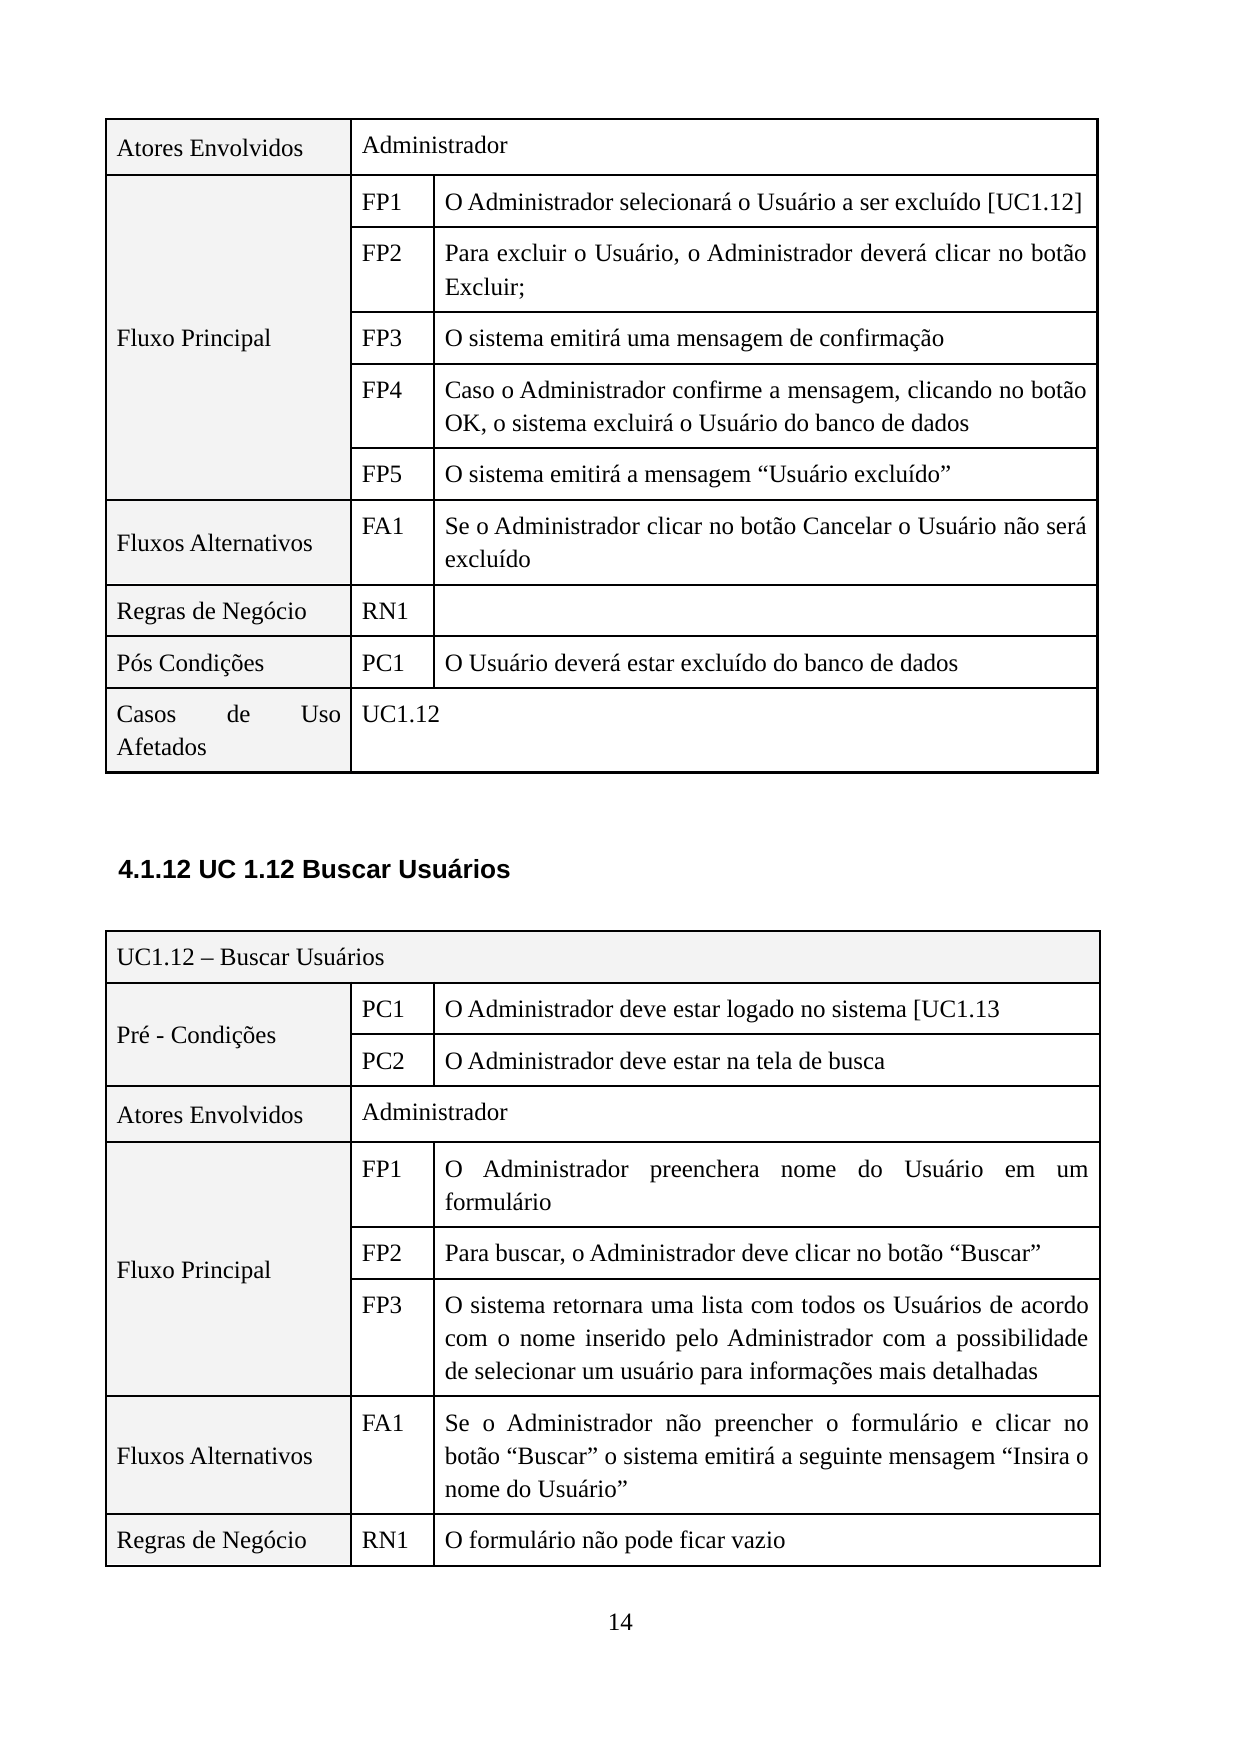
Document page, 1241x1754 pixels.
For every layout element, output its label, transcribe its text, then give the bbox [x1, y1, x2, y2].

table_cell O sistema emitirá a mensagem “Usuário excluído” [435, 449, 1096, 499]
table_cell RN1 [352, 1515, 433, 1564]
subtitle 4.1.12 UC 1.12 Buscar Usuários [118, 854, 1122, 884]
table_cell Fluxos Alternativos [107, 501, 350, 583]
table_cell O Administrador selecionará o Usuário a ser excluído [UC1.12] [435, 176, 1096, 226]
table_cell FP3 [352, 1280, 433, 1395]
table_cell Atores Envolvidos [107, 1087, 350, 1141]
table_cell PC1 [352, 637, 433, 687]
table_cell FP2 [352, 228, 433, 311]
table_cell Para buscar, o Administrador deve clicar no botão “Buscar” [435, 1228, 1099, 1277]
table_cell Regras de Negócio [107, 1515, 350, 1564]
table_cell Fluxo Principal [107, 176, 350, 499]
table_cell FP1 [352, 176, 433, 226]
table_cell O Administrador deve estar na tela de busca [435, 1035, 1099, 1085]
table_cell [435, 586, 1096, 635]
table_cell PC1 [352, 984, 433, 1033]
table_cell FP2 [352, 1228, 433, 1277]
table_cell Para excluir o Usuário, o Administrador deverá clicar no botão Excluir; [435, 228, 1096, 311]
table_cell Se o Administrador clicar no botão Cancelar o Usuário não será excluído [435, 501, 1096, 583]
table_cell PC2 [352, 1035, 433, 1085]
table_cell RN1 [352, 586, 433, 635]
table_cell Caso o Administrador confirme a mensagem, clicando no botão OK, o sistema excluirá o Usuário do banco de dados [435, 365, 1096, 447]
table_cell FP1 [352, 1143, 433, 1226]
table_cell FP5 [352, 449, 433, 499]
table_cell O formulário não pode ficar vazio [435, 1515, 1099, 1564]
table_cell O Administrador deve estar logado no sistema [UC1.13 [435, 984, 1099, 1033]
table_header UC1.12 – Buscar Usuários [107, 932, 1099, 982]
table_cell Pré - Condições [107, 984, 350, 1085]
table_cell FP4 [352, 365, 433, 447]
table_cell FA1 [352, 1397, 433, 1513]
table_cell Pós Condições [107, 637, 350, 687]
table_cell O sistema retornara uma lista com todos os Usuários de acordo com o nome inserido pelo Administrador com a possibilidade de selecionar um usuário para informações mais detalhadas [435, 1280, 1099, 1395]
table_cell Fluxos Alternativos [107, 1397, 350, 1513]
table_cell Atores Envolvidos [107, 120, 350, 174]
table_cell O Administrador preenchera nome do Usuário em um formulário [435, 1143, 1099, 1226]
table_cell Fluxo Principal [107, 1143, 350, 1395]
table_cell Regras de Negócio [107, 586, 350, 635]
table_cell O Usuário deverá estar excluído do banco de dados [435, 637, 1096, 687]
table_cell Administrador [352, 1087, 1099, 1141]
table_cell Casos de Uso Afetados [107, 689, 350, 771]
table_cell Administrador [352, 120, 1096, 174]
table_cell O sistema emitirá uma mensagem de confirmação [435, 313, 1096, 362]
table_cell UC1.12 [352, 689, 1096, 771]
table_cell FP3 [352, 313, 433, 362]
table_cell FA1 [352, 501, 433, 583]
table_cell Se o Administrador não preencher o formulário e clicar no botão “Buscar” o sistema emitirá a seguinte mensagem “Insira o nome do Usuário” [435, 1397, 1099, 1513]
